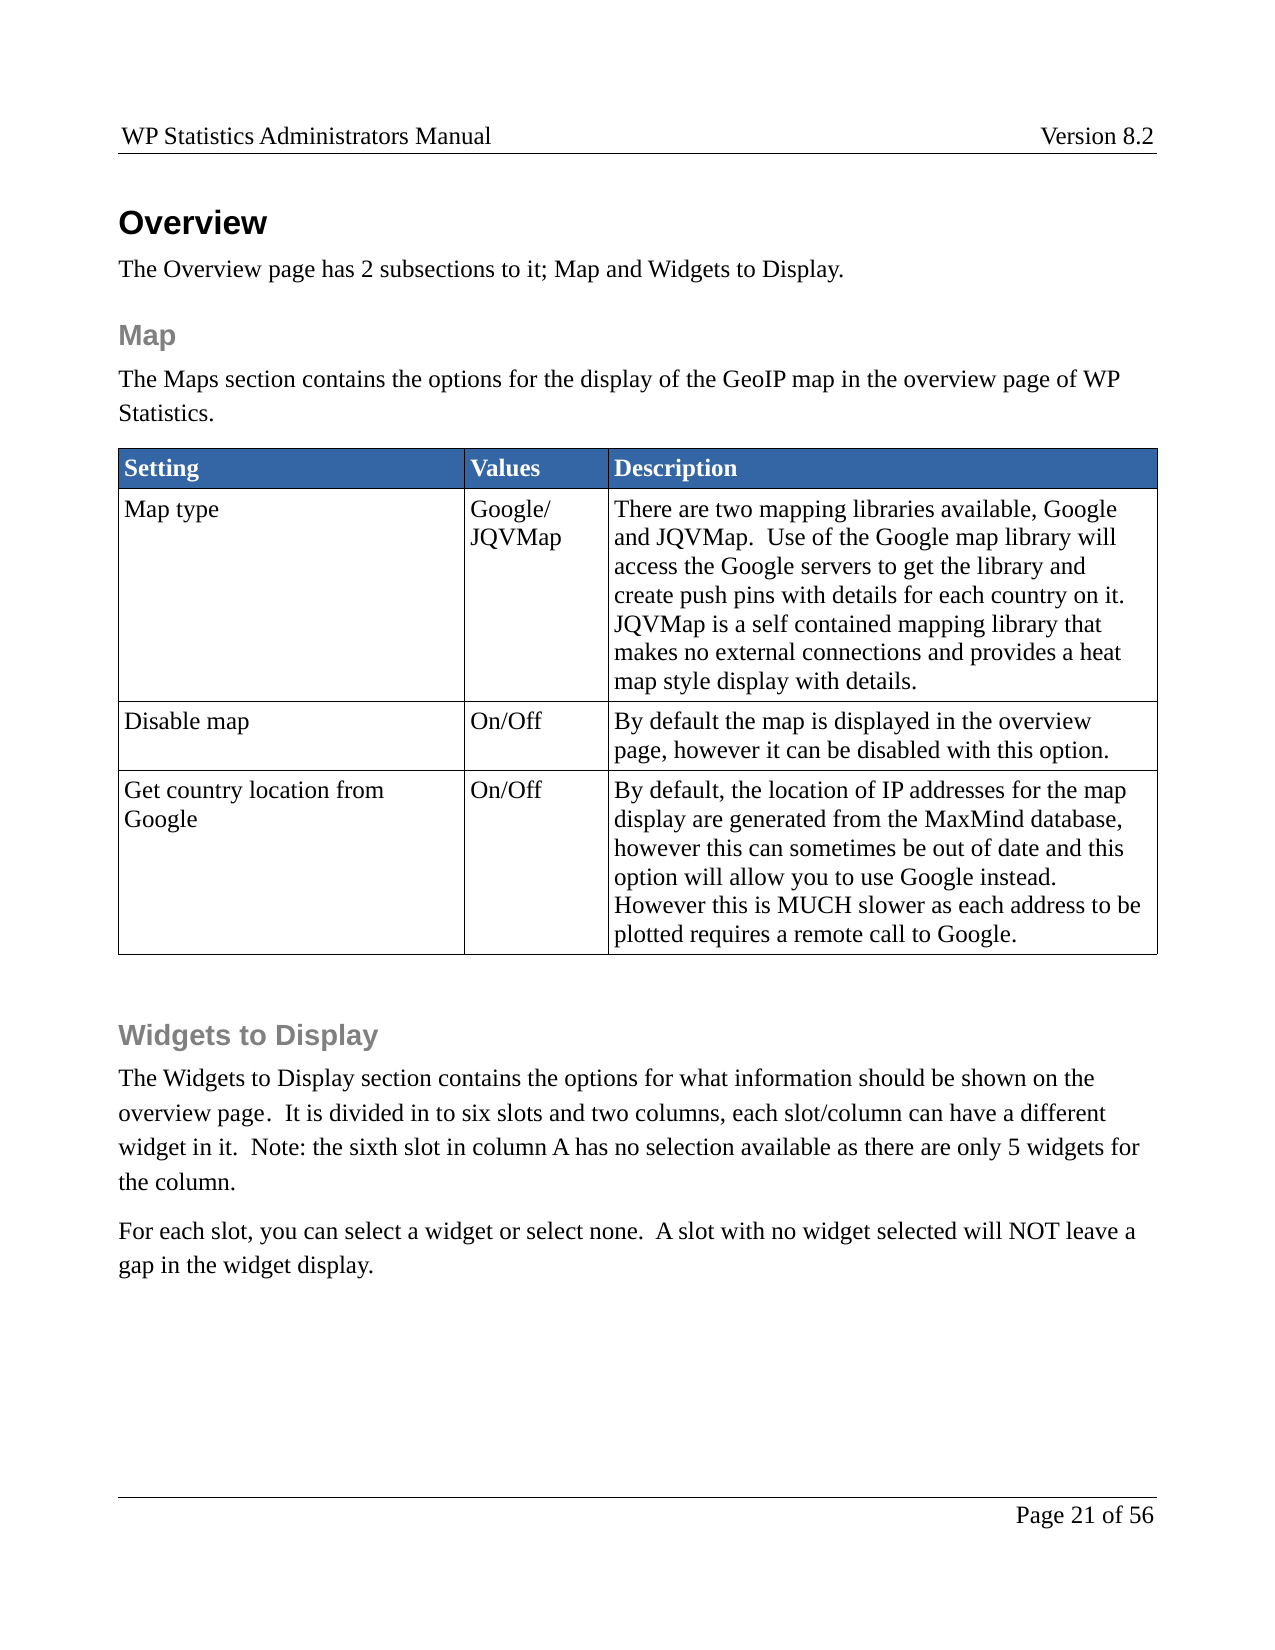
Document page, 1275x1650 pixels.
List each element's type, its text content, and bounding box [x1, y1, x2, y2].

table_cell On/Off [465, 702, 608, 770]
table_cell There are two mapping libraries available, Google and JQVMap. Use of the Google map library will access the Google servers to get the library and create push pins with details for each country on it. JQVMap is a self contained mapping library that makes no external connections and provides a heat map style display with details. [609, 489, 1157, 701]
table_cell By default, the location of IP addresses for the map display are generated from the MaxMind database, however this can sometimes be out of date and this option will allow you to use Google instead. However this is MUCH slower as each address to be plotted requires a remote call to Google. [609, 771, 1157, 954]
table_cell Map type [119, 489, 464, 701]
subtitle Widgets to Display [118, 1017, 1157, 1051]
table_header Values [465, 449, 608, 488]
table_cell Get country location from Google [119, 771, 464, 954]
table_cell On/Off [465, 771, 608, 954]
subtitle Map [118, 318, 1157, 351]
table_header Setting [119, 449, 464, 488]
table_header Description [609, 449, 1157, 488]
table_cell By default the map is displayed in the overview page, however it can be disabled with this option. [609, 702, 1157, 770]
text The Overview page has 2 subsections to it; Map and Widgets to Display. [118, 254, 1157, 283]
table_cell Disable map [119, 702, 464, 770]
text The Maps section contains the options for the display of the GeoIP map in the overview page of WP Statistics. [118, 364, 1157, 427]
subtitle Overview [118, 203, 1157, 242]
table_cell Google/ JQVMap [465, 489, 608, 701]
text For each slot, you can select a widget or select none. A slot with no widget selected will NOT leave a gap in the widget display. [118, 1216, 1157, 1279]
text The Widgets to Display section contains the options for what information should be shown on the overview page . It is divided in to six slots and two columns, each slot/column can have a different widget in it. Note: the sixth slot in column A has no selection available as there are only 5 widgets for the column. [118, 1063, 1157, 1196]
